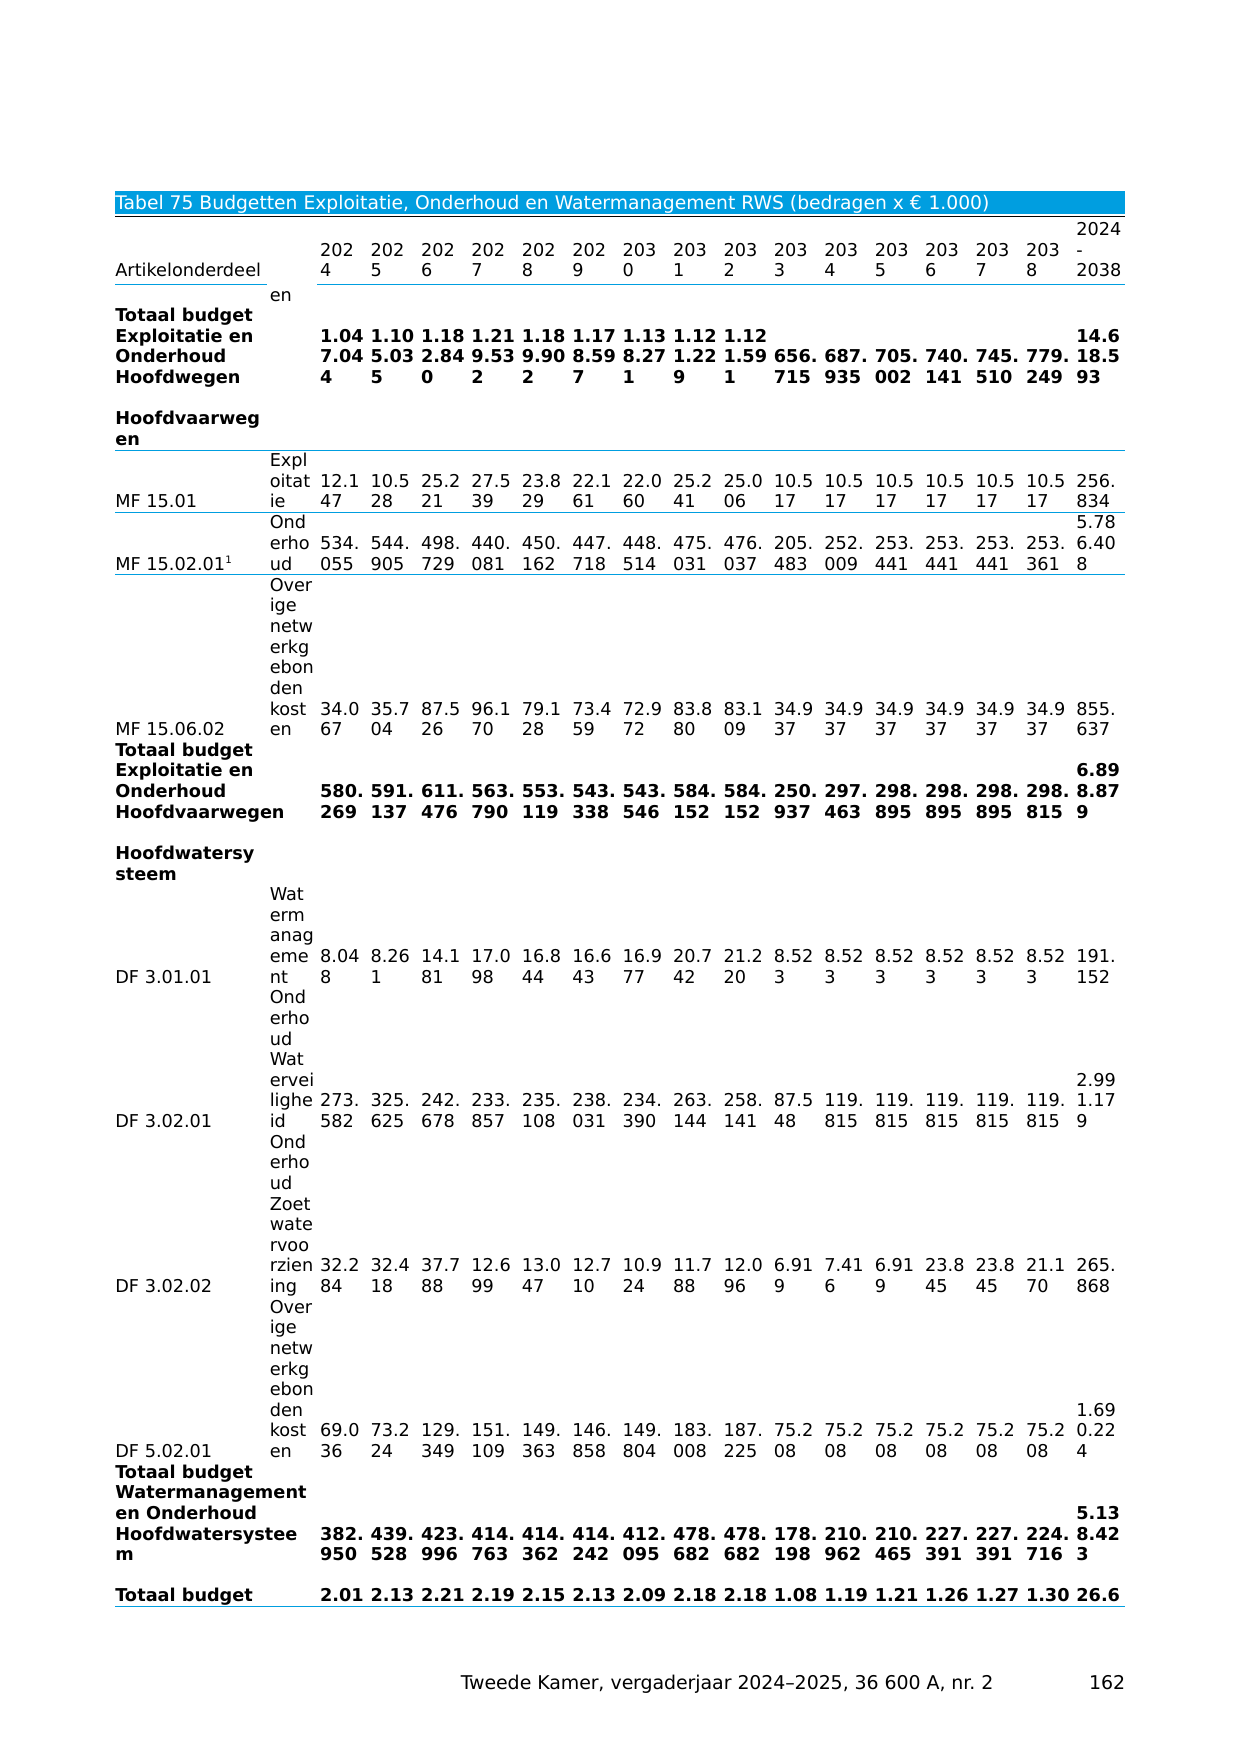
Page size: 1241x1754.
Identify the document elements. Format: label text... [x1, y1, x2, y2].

table_cell 25.006 [720, 451, 771, 512]
table_cell 10.924 [620, 1132, 670, 1297]
table_cell 2038 [1023, 217, 1073, 284]
table_cell 183.008 [670, 1297, 720, 1462]
table_cell 10.517 [1023, 451, 1073, 512]
table_cell [670, 408, 720, 449]
table_cell [368, 822, 418, 843]
table_cell [519, 408, 569, 449]
table_cell 1.219.532 [468, 305, 519, 388]
table_cell [872, 388, 922, 408]
table_cell [771, 843, 821, 884]
table_cell [872, 822, 922, 843]
table_cell 1.08 [771, 1585, 821, 1606]
table_cell [821, 408, 872, 449]
table_cell 1.105.035 [368, 305, 418, 388]
table_cell 2037 [973, 217, 1023, 284]
table_cell 414.362 [519, 1462, 569, 1565]
table_cell [720, 388, 771, 408]
table_cell [1073, 388, 1125, 408]
table_cell 8.523 [1023, 884, 1073, 987]
table_cell [569, 388, 619, 408]
table_cell Totaal budget [115, 1585, 317, 1606]
table_cell [267, 822, 317, 843]
table_cell 27.539 [468, 451, 519, 512]
table_cell 210.962 [821, 1462, 872, 1565]
table_cell [115, 822, 267, 843]
table_cell MF 15.01 [115, 451, 267, 512]
table_cell [317, 822, 367, 843]
table_cell Onderhoud Zoetwatervoorziening [267, 1132, 317, 1297]
table_cell 7.416 [821, 1132, 872, 1297]
table_cell 478.682 [670, 1462, 720, 1565]
table_cell Overige netwerkgebonden kosten [267, 575, 317, 740]
table_cell 2.18 [670, 1585, 720, 1606]
table_cell 1.27 [973, 1585, 1023, 1606]
table_cell 2026 [418, 217, 468, 284]
table_cell 580.269 [317, 740, 367, 822]
table_cell 23.829 [519, 451, 569, 512]
table_cell [973, 408, 1023, 449]
table_cell [468, 408, 519, 449]
table_cell 224.716 [1023, 1462, 1073, 1565]
table_cell [720, 1565, 771, 1585]
table_cell [1073, 1565, 1125, 1585]
table_cell 16.977 [620, 884, 670, 987]
table_cell 382.950 [317, 1462, 367, 1565]
table_cell 10.517 [922, 451, 972, 512]
table_cell 5.138.423 [1073, 1462, 1125, 1565]
table_cell DF 5.02.01 [115, 1297, 267, 1462]
table_cell 34.067 [317, 575, 367, 740]
table_cell Totaal budget Exploitatie en Onderhoud Hoofdvaarwegen [115, 740, 317, 822]
table_cell Onderhoud [267, 513, 317, 574]
table_cell 12.147 [317, 451, 367, 512]
table_cell 32.418 [368, 1132, 418, 1297]
table_cell 2024-2038 [1073, 217, 1125, 284]
table_cell 235.108 [519, 987, 569, 1132]
table_cell 234.390 [620, 987, 670, 1132]
table_cell Totaal budget Watermanagement en Onderhoud Hoofdwatersysteem [115, 1462, 317, 1565]
table_cell [821, 388, 872, 408]
table_cell 584.152 [670, 740, 720, 822]
table_cell 553.119 [519, 740, 569, 822]
table_cell 119.815 [1023, 987, 1073, 1132]
table_cell MF 15.06.02 [115, 575, 267, 740]
table_cell 26.6 [1073, 1585, 1125, 1606]
table_cell 73.224 [368, 1297, 418, 1462]
table_cell [771, 408, 821, 449]
table_cell [872, 408, 922, 449]
table_cell 475.031 [670, 513, 720, 574]
table_cell 265.868 [1073, 1132, 1125, 1297]
table_cell 534.055 [317, 513, 367, 574]
table_cell [771, 285, 821, 305]
table_cell 242.678 [418, 987, 468, 1132]
table_cell 563.790 [468, 740, 519, 822]
table_cell [670, 285, 720, 305]
table_cell 129.349 [418, 1297, 468, 1462]
table_cell Watermanagement [267, 884, 317, 987]
table_cell 12.710 [569, 1132, 619, 1297]
table_cell 687.935 [821, 305, 872, 388]
table_cell 414.763 [468, 1462, 519, 1565]
table_cell [468, 285, 519, 305]
table_cell 2.13 [569, 1585, 619, 1606]
table_cell [821, 843, 872, 884]
table_cell 21.170 [1023, 1132, 1073, 1297]
table_cell 2033 [771, 217, 821, 284]
table_cell 75.208 [922, 1297, 972, 1462]
table_cell 2.15 [519, 1585, 569, 1606]
table_cell [922, 1565, 972, 1585]
table_cell 1.19 [821, 1585, 872, 1606]
table_cell 8.261 [368, 884, 418, 987]
table_cell 656.715 [771, 305, 821, 388]
table_cell Artikelonderdeel [115, 217, 267, 284]
table_cell 2.18 [720, 1585, 771, 1606]
table_cell 1.189.902 [519, 305, 569, 388]
table_cell 149.363 [519, 1297, 569, 1462]
table_cell [468, 1565, 519, 1585]
table_cell [973, 285, 1023, 305]
table_cell en [267, 284, 317, 305]
table_cell 87.526 [418, 575, 468, 740]
table_cell [267, 388, 317, 408]
table_cell [821, 822, 872, 843]
table_cell [519, 388, 569, 408]
table_cell 498.729 [418, 513, 468, 574]
table_cell [1073, 408, 1125, 449]
table_cell [569, 843, 619, 884]
table_cell 253.361 [1023, 513, 1073, 574]
table_cell [569, 408, 619, 449]
table_cell [872, 285, 922, 305]
table_cell [418, 1565, 468, 1585]
table_cell 584.152 [720, 740, 771, 822]
table_cell [368, 1565, 418, 1585]
table_cell [1023, 388, 1073, 408]
table_cell 8.523 [872, 884, 922, 987]
table_cell [670, 1565, 720, 1585]
table_cell 2030 [620, 217, 670, 284]
table_cell 35.704 [368, 575, 418, 740]
table_cell [872, 843, 922, 884]
table_cell [368, 843, 418, 884]
table_cell 210.465 [872, 1462, 922, 1565]
table_cell [468, 822, 519, 843]
table_cell 75.208 [872, 1297, 922, 1462]
table_cell MF 15.02.011 [115, 513, 267, 574]
table_cell 14.181 [418, 884, 468, 987]
table_cell 14.618.593 [1073, 305, 1125, 388]
table_cell [872, 1565, 922, 1585]
table_cell 1.047.044 [317, 305, 367, 388]
table_cell 1.138.271 [620, 305, 670, 388]
table_cell 2032 [720, 217, 771, 284]
table_cell [519, 1565, 569, 1585]
table_cell 34.937 [872, 575, 922, 740]
table_cell 412.095 [620, 1462, 670, 1565]
table_cell 34.937 [1023, 575, 1073, 740]
table_cell 1.121.229 [670, 305, 720, 388]
table_cell 34.937 [771, 575, 821, 740]
table_cell 2027 [468, 217, 519, 284]
table_cell [620, 822, 670, 843]
table_cell 10.517 [821, 451, 872, 512]
table_cell 256.834 [1073, 451, 1125, 512]
table_cell Exploitatie [267, 451, 317, 512]
table_cell 298.895 [922, 740, 972, 822]
table_cell 745.510 [973, 305, 1023, 388]
table_cell 22.060 [620, 451, 670, 512]
table_cell [771, 822, 821, 843]
table_cell 96.170 [468, 575, 519, 740]
table_cell [519, 843, 569, 884]
table_cell Hoofdvaarwegen [115, 408, 267, 449]
table_cell 450.162 [519, 513, 569, 574]
table_cell 8.048 [317, 884, 367, 987]
table_cell 75.208 [1023, 1297, 1073, 1462]
table_cell [317, 285, 367, 305]
table_cell 13.047 [519, 1132, 569, 1297]
table_cell 1.30 [1023, 1585, 1073, 1606]
table_cell [922, 388, 972, 408]
table_cell [821, 285, 872, 305]
table_cell [569, 285, 619, 305]
table_cell [418, 408, 468, 449]
table_cell [368, 388, 418, 408]
table_cell [267, 843, 317, 884]
table_cell 32.284 [317, 1132, 367, 1297]
table_cell 23.845 [973, 1132, 1023, 1297]
table_cell 439.528 [368, 1462, 418, 1565]
table_cell 6.898.879 [1073, 740, 1125, 822]
table_cell 440.081 [468, 513, 519, 574]
table_cell 476.037 [720, 513, 771, 574]
table_cell [519, 285, 569, 305]
table_cell Hoofdwatersysteem [115, 843, 267, 884]
table_cell 2035 [872, 217, 922, 284]
table_cell 6.919 [771, 1132, 821, 1297]
table_cell [317, 388, 367, 408]
table_cell [368, 285, 418, 305]
table_cell 149.804 [620, 1297, 670, 1462]
table_cell [317, 1565, 367, 1585]
table_cell 591.137 [368, 740, 418, 822]
table_cell 1.21 [872, 1585, 922, 1606]
table_cell [1023, 822, 1073, 843]
table_cell 414.242 [569, 1462, 619, 1565]
table_cell 25.241 [670, 451, 720, 512]
table_cell 227.391 [973, 1462, 1023, 1565]
table_cell 34.937 [821, 575, 872, 740]
table_cell [468, 843, 519, 884]
table_cell [922, 408, 972, 449]
table_cell [973, 1565, 1023, 1585]
table_cell [821, 1565, 872, 1585]
table_cell [620, 388, 670, 408]
table_cell [720, 285, 771, 305]
table_cell 2.13 [368, 1585, 418, 1606]
table_cell 10.517 [771, 451, 821, 512]
table_cell 298.815 [1023, 740, 1073, 822]
table_cell 1.26 [922, 1585, 972, 1606]
table_cell 11.788 [670, 1132, 720, 1297]
table_cell 119.815 [922, 987, 972, 1132]
table_cell [720, 822, 771, 843]
table_cell [317, 843, 367, 884]
table_cell [418, 285, 468, 305]
table_cell 8.523 [771, 884, 821, 987]
table_cell 83.880 [670, 575, 720, 740]
table_cell 20.742 [670, 884, 720, 987]
table_cell 1.690.224 [1073, 1297, 1125, 1462]
table_cell [519, 822, 569, 843]
table_cell [670, 822, 720, 843]
table_cell 8.523 [821, 884, 872, 987]
table_cell 2.991.179 [1073, 987, 1125, 1132]
table_cell [620, 408, 670, 449]
table_cell [670, 388, 720, 408]
table_cell 178.198 [771, 1462, 821, 1565]
table_cell 75.208 [973, 1297, 1023, 1462]
table_cell 2024 [317, 217, 367, 284]
table_cell [720, 408, 771, 449]
table_cell 2.01 [317, 1585, 367, 1606]
table_cell 1.182.840 [418, 305, 468, 388]
table_cell 73.459 [569, 575, 619, 740]
table_cell [670, 843, 720, 884]
table_cell 611.476 [418, 740, 468, 822]
table_cell 12.096 [720, 1132, 771, 1297]
table_cell 779.249 [1023, 305, 1073, 388]
table_cell 16.643 [569, 884, 619, 987]
table_cell [468, 388, 519, 408]
table_cell 252.009 [821, 513, 872, 574]
table_cell [922, 822, 972, 843]
table_cell [569, 1565, 619, 1585]
table_cell [922, 285, 972, 305]
table_cell [1073, 822, 1125, 843]
table_cell 325.625 [368, 987, 418, 1132]
table_cell 263.144 [670, 987, 720, 1132]
table_cell 253.441 [872, 513, 922, 574]
table_cell [922, 843, 972, 884]
table_cell [973, 822, 1023, 843]
table_cell 2029 [569, 217, 619, 284]
table_cell [620, 843, 670, 884]
table_cell 273.582 [317, 987, 367, 1132]
table_cell 2034 [821, 217, 872, 284]
table_cell 5.786.408 [1073, 513, 1125, 574]
table_cell 17.098 [468, 884, 519, 987]
table_cell [1023, 285, 1073, 305]
table_cell 37.788 [418, 1132, 468, 1297]
table_cell 21.220 [720, 884, 771, 987]
table_cell [1023, 843, 1073, 884]
table_cell 298.895 [872, 740, 922, 822]
table_cell [1023, 1565, 1073, 1585]
table_cell 23.845 [922, 1132, 972, 1297]
table_cell 1.178.597 [569, 305, 619, 388]
table_cell 2.09 [620, 1585, 670, 1606]
table_cell [115, 388, 267, 408]
table_cell 543.338 [569, 740, 619, 822]
table_cell 8.523 [973, 884, 1023, 987]
table_cell [115, 1565, 267, 1585]
table_cell 87.548 [771, 987, 821, 1132]
table_cell 2025 [368, 217, 418, 284]
table_cell 1.121.591 [720, 305, 771, 388]
table_cell [569, 822, 619, 843]
table_cell Overige netwerkgebonden kosten [267, 1297, 317, 1462]
table_cell [620, 1565, 670, 1585]
table_cell 253.441 [973, 513, 1023, 574]
table_cell 544.905 [368, 513, 418, 574]
table_cell 69.036 [317, 1297, 367, 1462]
table_cell 72.972 [620, 575, 670, 740]
table_cell 25.221 [418, 451, 468, 512]
table_cell [973, 843, 1023, 884]
table_cell 151.109 [468, 1297, 519, 1462]
table_cell 10.528 [368, 451, 418, 512]
table_cell DF 3.02.02 [115, 1132, 267, 1297]
table_cell [1073, 843, 1125, 884]
table_cell 191.152 [1073, 884, 1125, 987]
table_cell 205.483 [771, 513, 821, 574]
table_cell [115, 285, 267, 305]
table_cell [418, 822, 468, 843]
table_cell DF 3.01.01 [115, 884, 267, 987]
table_cell [1023, 408, 1073, 449]
table_cell 297.463 [821, 740, 872, 822]
table_cell [368, 408, 418, 449]
table_cell 423.996 [418, 1462, 468, 1565]
table_cell 2028 [519, 217, 569, 284]
table_cell 543.546 [620, 740, 670, 822]
table_cell 16.844 [519, 884, 569, 987]
table_cell 258.141 [720, 987, 771, 1132]
table_cell 83.109 [720, 575, 771, 740]
table_cell 10.517 [872, 451, 922, 512]
table_cell 75.208 [821, 1297, 872, 1462]
table_cell [620, 285, 670, 305]
table_cell 8.523 [922, 884, 972, 987]
table_cell [317, 408, 367, 449]
table_cell 238.031 [569, 987, 619, 1132]
table_cell 705.002 [872, 305, 922, 388]
table_cell 22.161 [569, 451, 619, 512]
table_cell 12.699 [468, 1132, 519, 1297]
table_cell 253.441 [922, 513, 972, 574]
table_cell [267, 1565, 317, 1585]
table_cell [267, 408, 317, 449]
table_cell 187.225 [720, 1297, 771, 1462]
table_cell [720, 843, 771, 884]
table_cell [267, 217, 317, 284]
table_cell 448.514 [620, 513, 670, 574]
table_cell 75.208 [771, 1297, 821, 1462]
table_cell 119.815 [821, 987, 872, 1132]
table_cell 2.21 [418, 1585, 468, 1606]
table_cell 298.895 [973, 740, 1023, 822]
table_cell 855.637 [1073, 575, 1125, 740]
table_cell 740.141 [922, 305, 972, 388]
table_cell [973, 388, 1023, 408]
table_cell 146.858 [569, 1297, 619, 1462]
table_cell 2031 [670, 217, 720, 284]
table_cell [771, 1565, 821, 1585]
table_cell Totaal budget Exploitatie en Onderhoud Hoofdwegen [115, 305, 317, 388]
table_cell 79.128 [519, 575, 569, 740]
table_cell 119.815 [872, 987, 922, 1132]
table_cell [1073, 285, 1125, 305]
table_cell 2.19 [468, 1585, 519, 1606]
table_cell 119.815 [973, 987, 1023, 1132]
table_cell Onderhoud Waterveiligheid [267, 987, 317, 1132]
table_cell 478.682 [720, 1462, 771, 1565]
table_cell [771, 388, 821, 408]
table_cell [418, 388, 468, 408]
table_cell 10.517 [973, 451, 1023, 512]
table_cell 227.391 [922, 1462, 972, 1565]
table_cell DF 3.02.01 [115, 987, 267, 1132]
table_cell 233.857 [468, 987, 519, 1132]
table_cell [418, 843, 468, 884]
table_cell 250.937 [771, 740, 821, 822]
table_cell 2036 [922, 217, 972, 284]
table_cell 6.919 [872, 1132, 922, 1297]
table_cell 447.718 [569, 513, 619, 574]
table_cell 34.937 [973, 575, 1023, 740]
table_cell 34.937 [922, 575, 972, 740]
